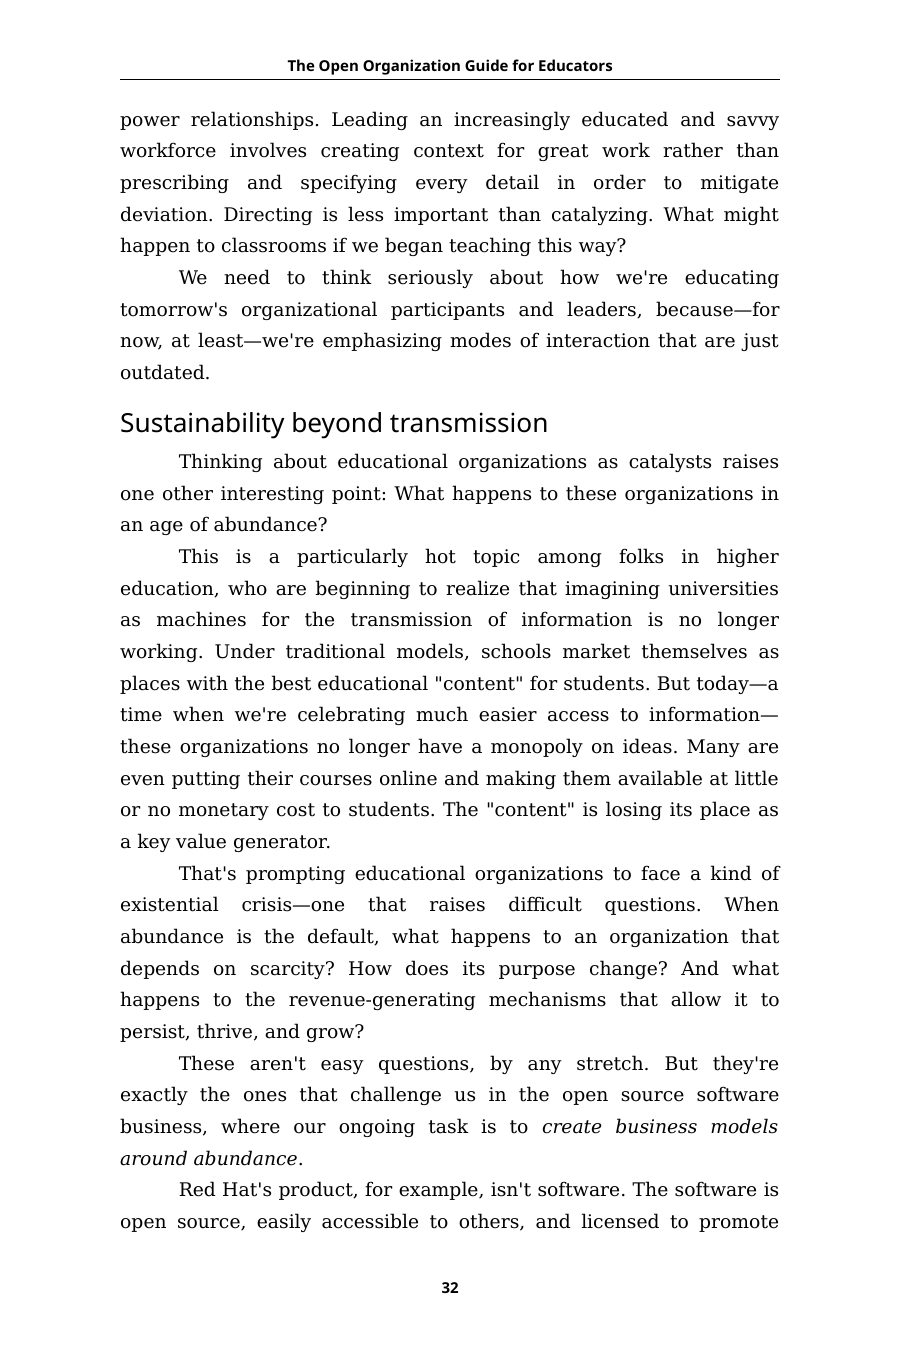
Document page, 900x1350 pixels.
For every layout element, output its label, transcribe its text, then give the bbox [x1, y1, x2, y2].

subtitle Sustainability beyond transmission [120, 408, 780, 439]
text power relationships. Leading an increasingly educated and savvy workforce involves creating context for great work rather than prescribing and specifying every detail in order to mitigate deviation. Directing is less important than catalyzing. What might happen to classrooms if we began teaching this way? [120, 109, 780, 257]
text Thinking about educational organizations as catalysts raises one other interesting point: What happens to these organizations in an age of abundance? [120, 451, 780, 536]
text This is a particularly hot topic among folks in higher education, who are beginning to realize that imagining universities as machines for the transmission of information is no longer working. Under traditional models, schools market themselves as places with the best educational "content" for students. But today—a time when we're celebrating much easier access to information—these organizations no longer have a monopoly on ideas. Many are even putting their courses online and making them available at little or no monetary cost to students. The "content" is losing its place as a key value generator. [120, 546, 780, 853]
text Red Hat's product, for example, isn't software. The software is open source, easily accessible to others, and licensed to promote [120, 1179, 780, 1233]
text That's prompting educational organizations to face a kind of existential crisis—one that raises difficult questions. When abundance is the default, what happens to an organization that depends on scarcity? How does its purpose change? And what happens to the revenue-generating mechanisms that allow it to persist, thrive, and grow? [120, 863, 780, 1043]
text These aren't easy questions, by any stretch. But they're exactly the ones that challenge us in the open source software business, where our ongoing task is to create business models around abundance. [120, 1053, 780, 1170]
text We need to think seriously about how we're educating tomorrow's organizational participants and leaders, because—for now, at least—we're emphasizing modes of interaction that are just outdated. [120, 267, 780, 384]
